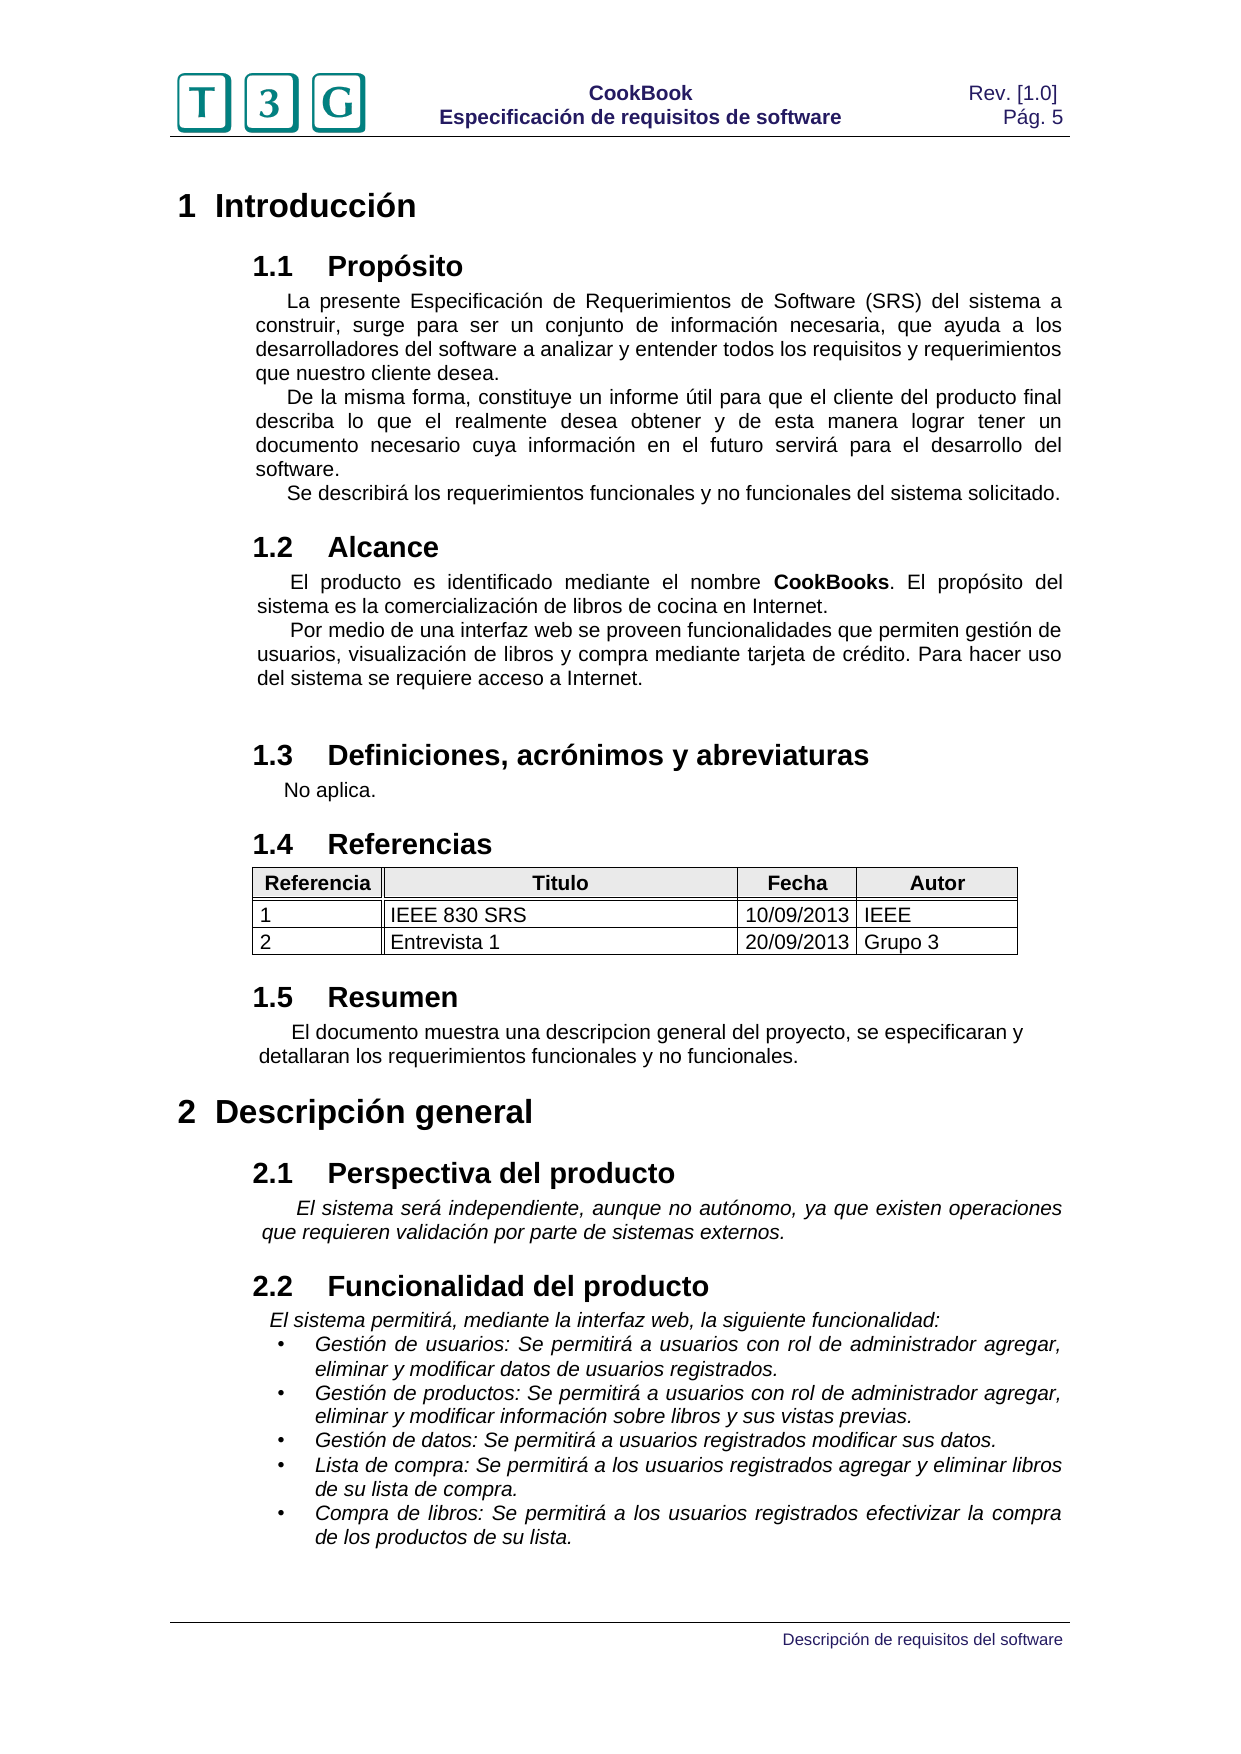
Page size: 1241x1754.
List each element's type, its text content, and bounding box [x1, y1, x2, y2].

table_cell 10/09/2013 [738, 901, 856, 927]
table_header Titulo [385, 868, 737, 896]
text No aplica. [240, 778, 1063, 802]
table_header Fecha [738, 868, 856, 896]
text Se describirá los requerimientos funcionales y no funcionales del sistema solicitado. [255, 481, 1063, 505]
table_cell 20/09/2013 [738, 928, 856, 954]
table_cell Entrevista 1 [385, 928, 737, 954]
list Gestión de datos: Se permitirá a usuarios registrados modificar sus datos. [277, 1428, 1063, 1452]
table_header Referencia [253, 868, 381, 896]
subtitle Referencias [252, 827, 1063, 861]
table_cell IEEE 830 SRS [385, 901, 737, 927]
subtitle Resumen [252, 980, 1063, 1013]
subtitle Perspectiva del producto [252, 1156, 1063, 1189]
subtitle Definiciones, acrónimos y abreviaturas [252, 738, 1063, 772]
list Gestión de usuarios: Se permitirá a usuarios con rol de administrador agregar, eliminar y modificar datos de usuarios registrados. [277, 1332, 1063, 1380]
table_cell 1 [253, 901, 381, 927]
subtitle Funcionalidad del producto [252, 1268, 1063, 1302]
table_cell IEEE [857, 901, 1017, 927]
text La presente Especificación de Requerimientos de Software (SRS) del sistema a construir, surge para ser un conjunto de información necesaria, que ayuda a los desarrolladores del software a analizar y entender todos los requisitos y requerimientos que nuestro cliente desea. [255, 289, 1063, 385]
list Compra de libros: Se permitirá a los usuarios registrados efectivizar la compra de los productos de su lista. [277, 1500, 1063, 1548]
subtitle Alcance [252, 530, 1063, 563]
subtitle Propósito [252, 249, 1063, 283]
text El sistema permitirá, mediante la interfaz web, la siguiente funcionalidad: [269, 1308, 1063, 1332]
picture [177, 73, 366, 133]
subtitle Introducción [177, 186, 1063, 224]
table_cell 2 [253, 928, 381, 954]
text El producto es identificado mediante el nombre CookBooks. El propósito del sistema es la comercialización de libros de cocina en Internet. [257, 569, 1063, 617]
text De la misma forma, constituye un informe útil para que el cliente del producto final describa lo que el realmente desea obtener y de esta manera lograr tener un documento necesario cuya información en el futuro servirá para el desarrollo del software. [255, 385, 1063, 481]
list Lista de compra: Se permitirá a los usuarios registrados agregar y eliminar libros de su lista de compra. [277, 1452, 1063, 1500]
table_header Autor [857, 868, 1017, 896]
text El documento muestra una descripcion general del proyecto, se especificaran y detallaran los requerimientos funcionales y no funcionales. [258, 1019, 1063, 1067]
list Gestión de productos: Se permitirá a usuarios con rol de administrador agregar, eliminar y modificar información sobre libros y sus vistas previas. [277, 1380, 1063, 1428]
table_cell Grupo 3 [857, 928, 1017, 954]
text Por medio de una interfaz web se proveen funcionalidades que permiten gestión de usuarios, visualización de libros y compra mediante tarjeta de crédito. Para hacer uso del sistema se requiere acceso a Internet. [257, 617, 1063, 689]
text El sistema será independiente, aunque no autónomo, ya que existen operaciones que requieren validación por parte de sistemas externos. [262, 1196, 1063, 1243]
subtitle Descripción general [177, 1092, 1063, 1131]
